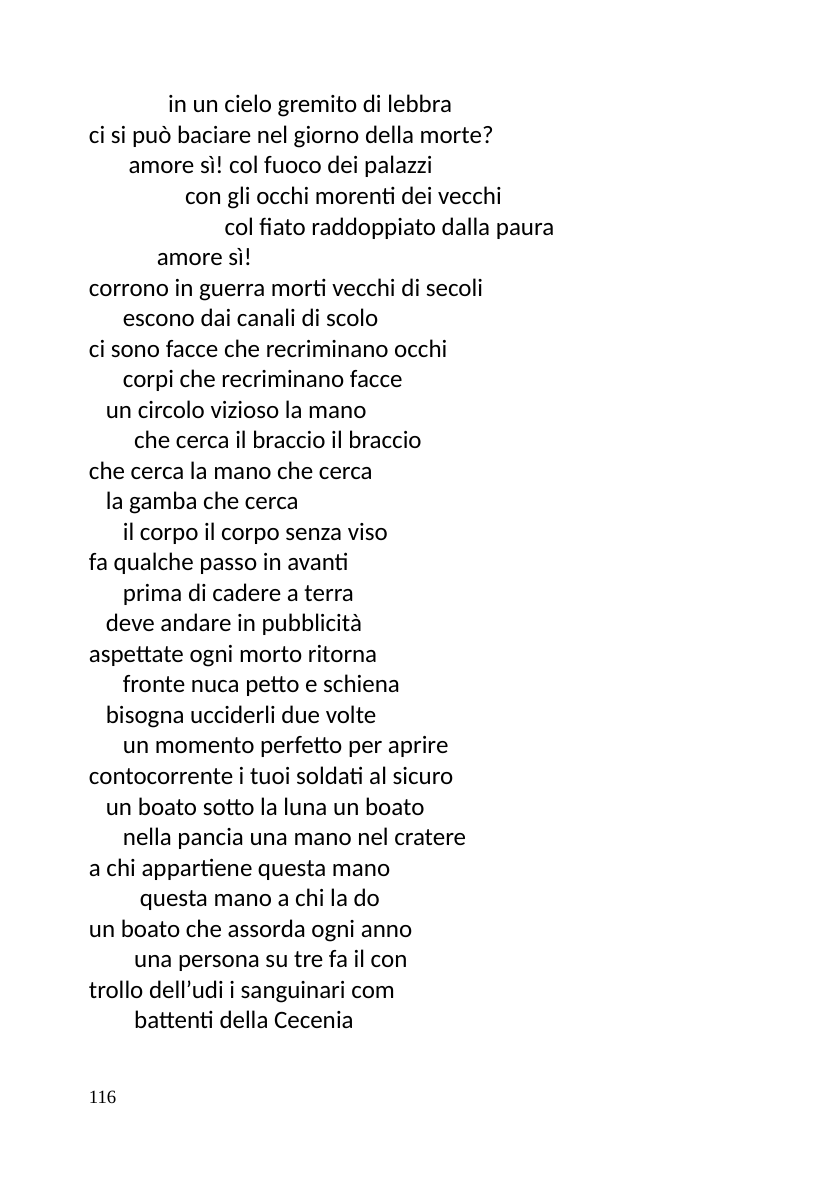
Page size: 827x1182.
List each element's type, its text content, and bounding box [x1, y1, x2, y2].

text contocorrente i tuoi soldati al sicuro [89, 760, 738, 791]
text bisogna ucciderli due volte [89, 699, 738, 729]
text battenti della Cecenia [89, 1004, 738, 1035]
text amore sì! [89, 241, 738, 272]
text un circolo vizioso la mano [89, 394, 738, 424]
text un boato che assorda ogni anno [89, 913, 738, 943]
text corpi che recriminano facce [89, 363, 738, 394]
text ci sono facce che recriminano occhi [89, 333, 738, 363]
text che cerca il braccio il braccio [89, 424, 738, 455]
text fronte nuca petto e schiena [89, 668, 738, 699]
text nella pancia una mano nel cratere [89, 821, 738, 852]
text ci si può baciare nel giorno della morte? [89, 119, 738, 150]
text aspettate ogni morto ritorna [89, 638, 738, 668]
text trollo dell’udi i sanguinari com [89, 974, 738, 1004]
text deve andare in pubblicità [89, 607, 738, 638]
text una persona su tre fa il con [89, 943, 738, 974]
text a chi appartiene questa mano [89, 852, 738, 882]
text che cerca la mano che cerca [89, 455, 738, 485]
text escono dai canali di scolo [89, 302, 738, 333]
text fa qualche passo in avanti [89, 546, 738, 577]
text con gli occhi morenti dei vecchi [89, 180, 738, 211]
text prima di cadere a terra [89, 577, 738, 607]
text questa mano a chi la do [89, 882, 738, 913]
text in un cielo gremito di lebbra [89, 89, 738, 119]
text amore sì! col fuoco dei palazzi [89, 150, 738, 180]
text un boato sotto la luna un boato [89, 791, 738, 821]
text il corpo il corpo senza viso [89, 516, 738, 546]
text la gamba che cerca [89, 485, 738, 516]
text un momento perfetto per aprire [89, 729, 738, 760]
text col fiato raddoppiato dalla paura [89, 211, 738, 241]
text corrono in guerra morti vecchi di secoli [89, 272, 738, 302]
